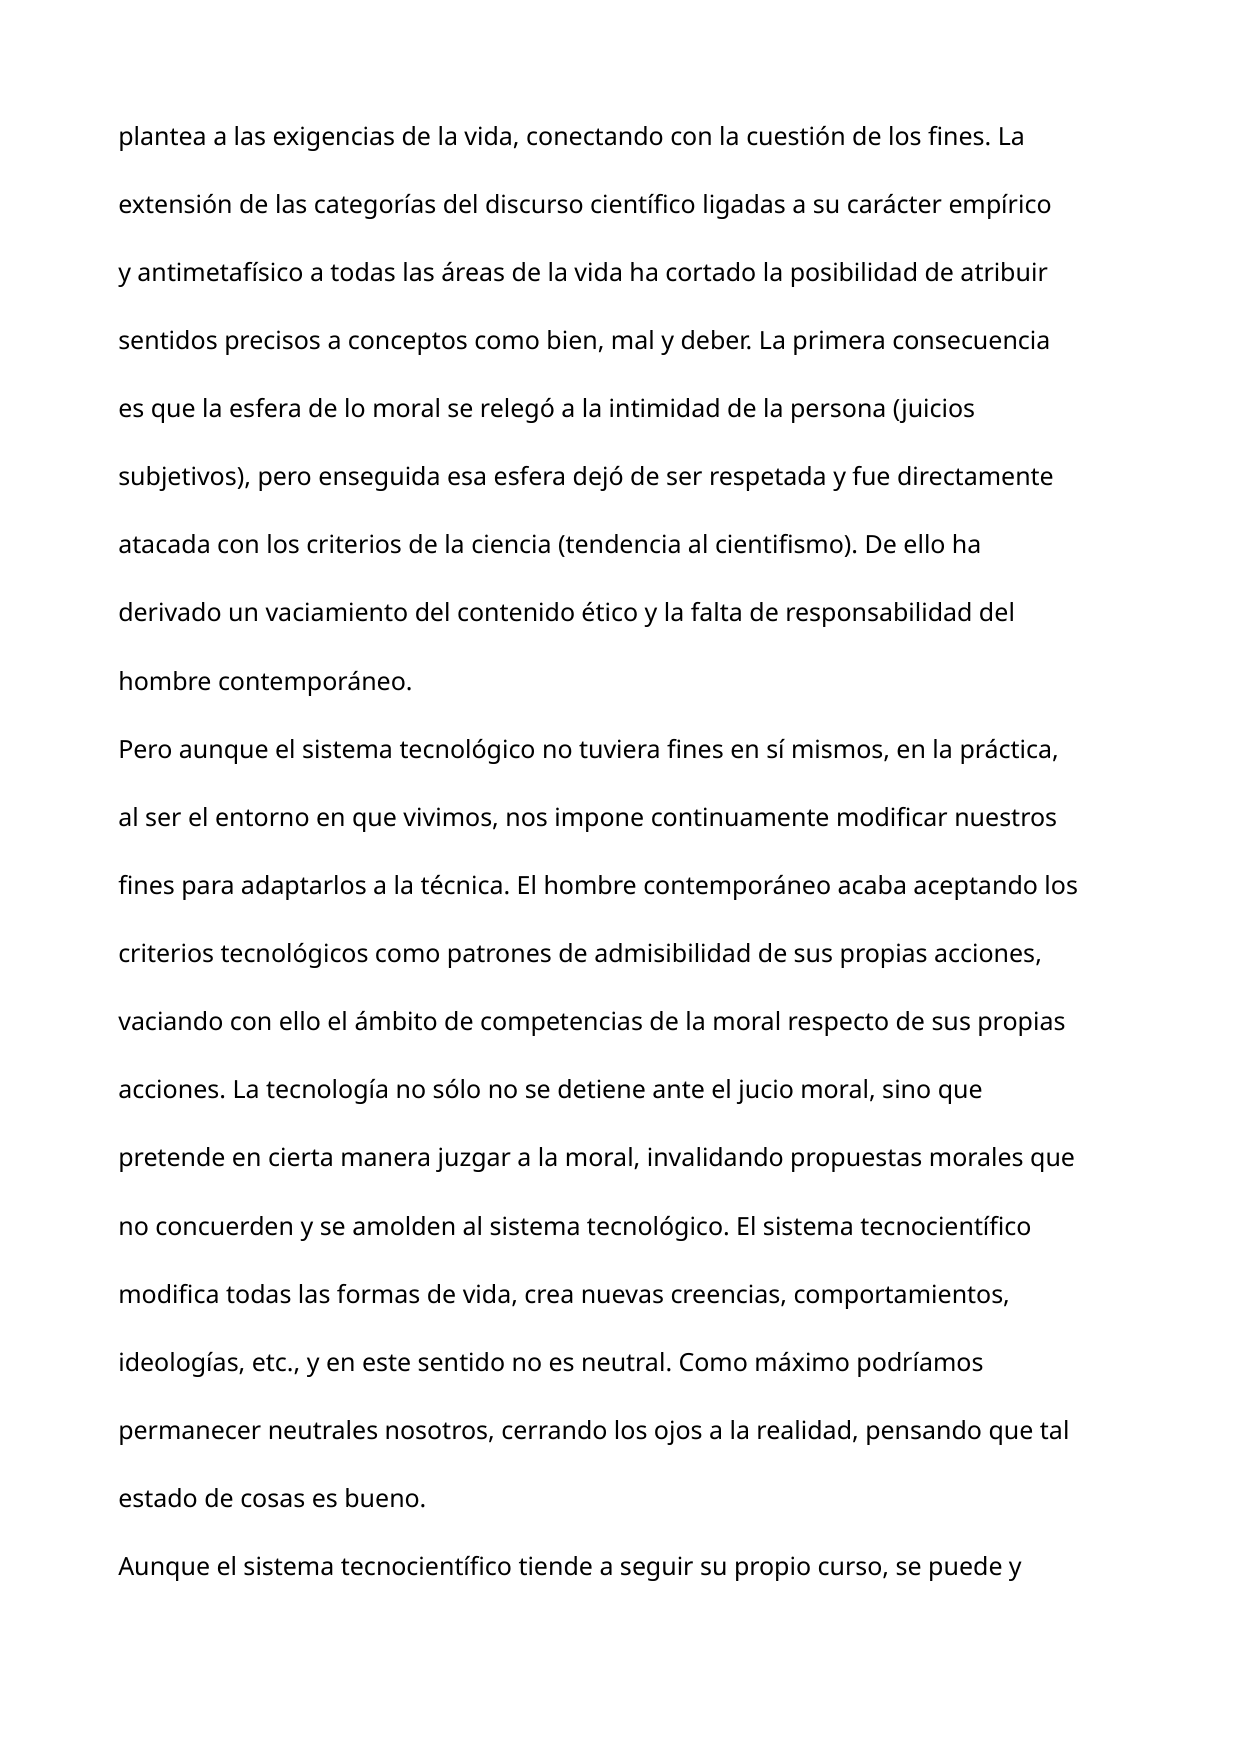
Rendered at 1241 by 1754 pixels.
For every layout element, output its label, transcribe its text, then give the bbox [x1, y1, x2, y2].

text modifica todas las formas de vida, crea nuevas creencias, comportamientos, [118, 1276, 1122, 1310]
text acciones. La tecnología no sólo no se detiene ante el jucio moral, sino que [118, 1072, 1122, 1106]
text Aunque el sistema tecnocientífico tiende a seguir su propio curso, se puede y [118, 1549, 1122, 1583]
text vaciando con ello el ámbito de competencias de la moral respecto de sus propias [118, 1004, 1122, 1038]
text sentidos precisos a conceptos como bien, mal y deber. La primera consecuencia [118, 322, 1122, 357]
text subjetivos), pero enseguida esa esfera dejó de ser respetada y fue directamente [118, 459, 1122, 493]
text pretende en cierta manera juzgar a la moral, invalidando propuestas morales que [118, 1140, 1122, 1174]
text atacada con los criterios de la ciencia (tendencia al cientifismo). De ello ha [118, 527, 1122, 561]
text permanecer neutrales nosotros, cerrando los ojos a la realidad, pensando que tal [118, 1412, 1122, 1447]
text derivado un vaciamiento del contenido ético y la falta de responsabilidad del [118, 595, 1122, 629]
text ideologías, etc., y en este sentido no es neutral. Como máximo podríamos [118, 1344, 1122, 1378]
text y antimetafísico a todas las áreas de la vida ha cortado la posibilidad de atribuir [118, 254, 1122, 288]
text al ser el entorno en que vivimos, nos impone continuamente modificar nuestros [118, 799, 1122, 833]
text Pero aunque el sistema tecnológico no tuviera fines en sí mismos, en la práctica, [118, 731, 1122, 765]
text es que la esfera de lo moral se relegó a la intimidad de la persona (juicios [118, 391, 1122, 425]
text plantea a las exigencias de la vida, conectando con la cuestión de los fines. La [118, 118, 1122, 152]
text estado de cosas es bueno. [118, 1481, 1122, 1515]
text no concuerden y se amolden al sistema tecnológico. El sistema tecnocientífico [118, 1208, 1122, 1242]
text hombre contemporáneo. [118, 663, 1122, 697]
text criterios tecnológicos como patrones de admisibilidad de sus propias acciones, [118, 936, 1122, 970]
text fines para adaptarlos a la técnica. El hombre contemporáneo acaba aceptando los [118, 867, 1122, 902]
text extensión de las categorías del discurso científico ligadas a su carácter empírico [118, 186, 1122, 220]
